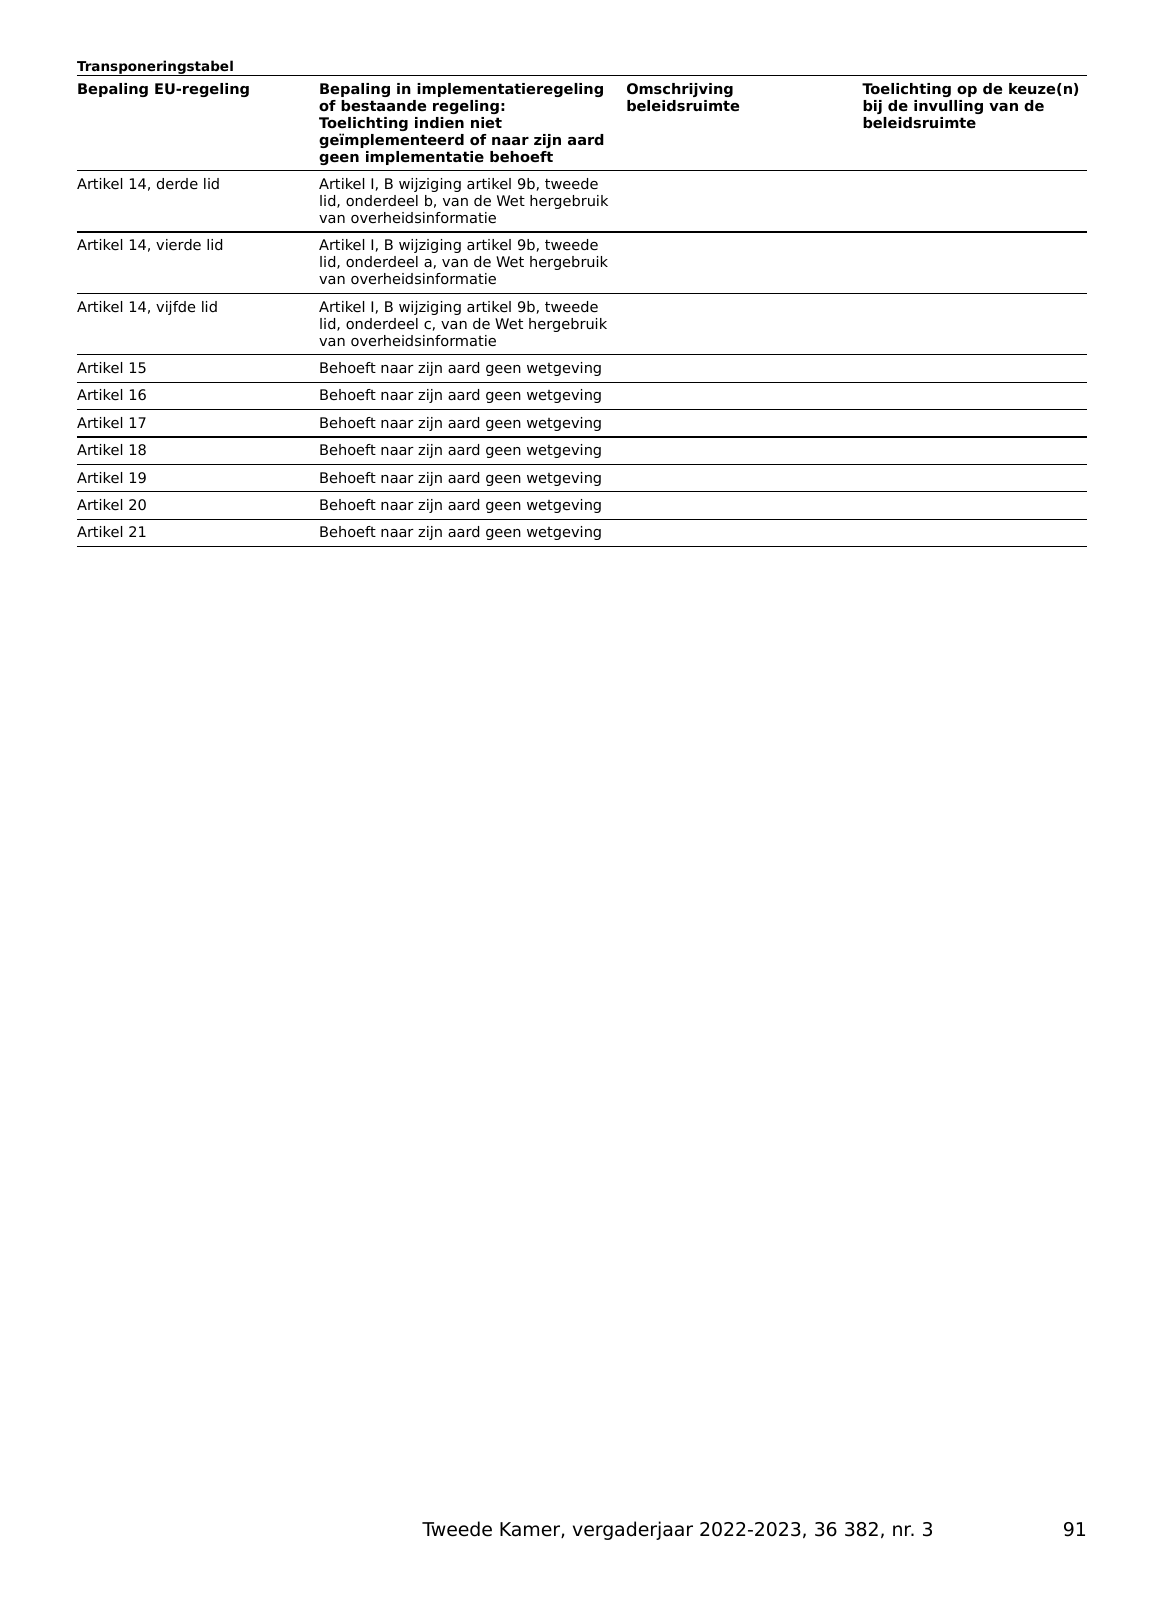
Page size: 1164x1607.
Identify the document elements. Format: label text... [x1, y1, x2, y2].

table_cell [856, 520, 1087, 546]
table_cell [620, 355, 856, 382]
table_cell Artikel 17 [77, 410, 313, 436]
table_cell Bepaling in implementatieregeling of bestaande regeling: Toelichting indien niet geïmplementeerd of naar zijn aard geen implementatie behoeft [313, 76, 620, 170]
table_cell [856, 294, 1087, 354]
table_cell Behoeft naar zijn aard geen wetgeving [313, 355, 620, 382]
table_cell [856, 410, 1087, 436]
table_cell Bepaling EU-regeling [77, 76, 313, 170]
table_cell Artikel 19 [77, 465, 313, 491]
table_cell [856, 355, 1087, 382]
table_cell Behoeft naar zijn aard geen wetgeving [313, 520, 620, 546]
table_cell [856, 465, 1087, 491]
table_cell [620, 233, 856, 293]
table_cell Behoeft naar zijn aard geen wetgeving [313, 492, 620, 518]
table_cell [856, 171, 1087, 231]
table_cell Artikel I, B wijziging artikel 9b, tweede lid, onderdeel a, van de Wet hergebruik van overheidsinformatie [313, 233, 620, 293]
table_cell Behoeft naar zijn aard geen wetgeving [313, 465, 620, 491]
table_cell [620, 438, 856, 464]
table_cell Behoeft naar zijn aard geen wetgeving [313, 383, 620, 409]
table_cell [856, 383, 1087, 409]
table_cell Artikel 16 [77, 383, 313, 409]
table_cell Artikel I, B wijziging artikel 9b, tweede lid, onderdeel c, van de Wet hergebruik van overheidsinformatie [313, 294, 620, 354]
table_cell Behoeft naar zijn aard geen wetgeving [313, 410, 620, 436]
table_cell Artikel I, B wijziging artikel 9b, tweede lid, onderdeel b, van de Wet hergebruik van overheidsinformatie [313, 171, 620, 231]
table_cell Artikel 14, derde lid [77, 171, 313, 231]
table_cell [620, 383, 856, 409]
table_cell Artikel 14, vierde lid [77, 233, 313, 293]
table_cell [620, 294, 856, 354]
table_cell Toelichting op de keuze(n) bij de invulling van de beleidsruimte [856, 76, 1087, 170]
table_header Transponeringstabel [77, 59, 1087, 75]
table_cell [620, 171, 856, 231]
table_cell [620, 410, 856, 436]
table_cell Artikel 20 [77, 492, 313, 518]
table_cell [620, 465, 856, 491]
table_cell Artikel 21 [77, 520, 313, 546]
table_cell Behoeft naar zijn aard geen wetgeving [313, 438, 620, 464]
table_cell [856, 492, 1087, 518]
table_cell Artikel 14, vijfde lid [77, 294, 313, 354]
table_cell Omschrijving beleidsruimte [620, 76, 856, 170]
table_cell Artikel 15 [77, 355, 313, 382]
table_cell [620, 520, 856, 546]
table_cell [856, 233, 1087, 293]
table_cell [620, 492, 856, 518]
table_cell [856, 438, 1087, 464]
table_cell Artikel 18 [77, 438, 313, 464]
